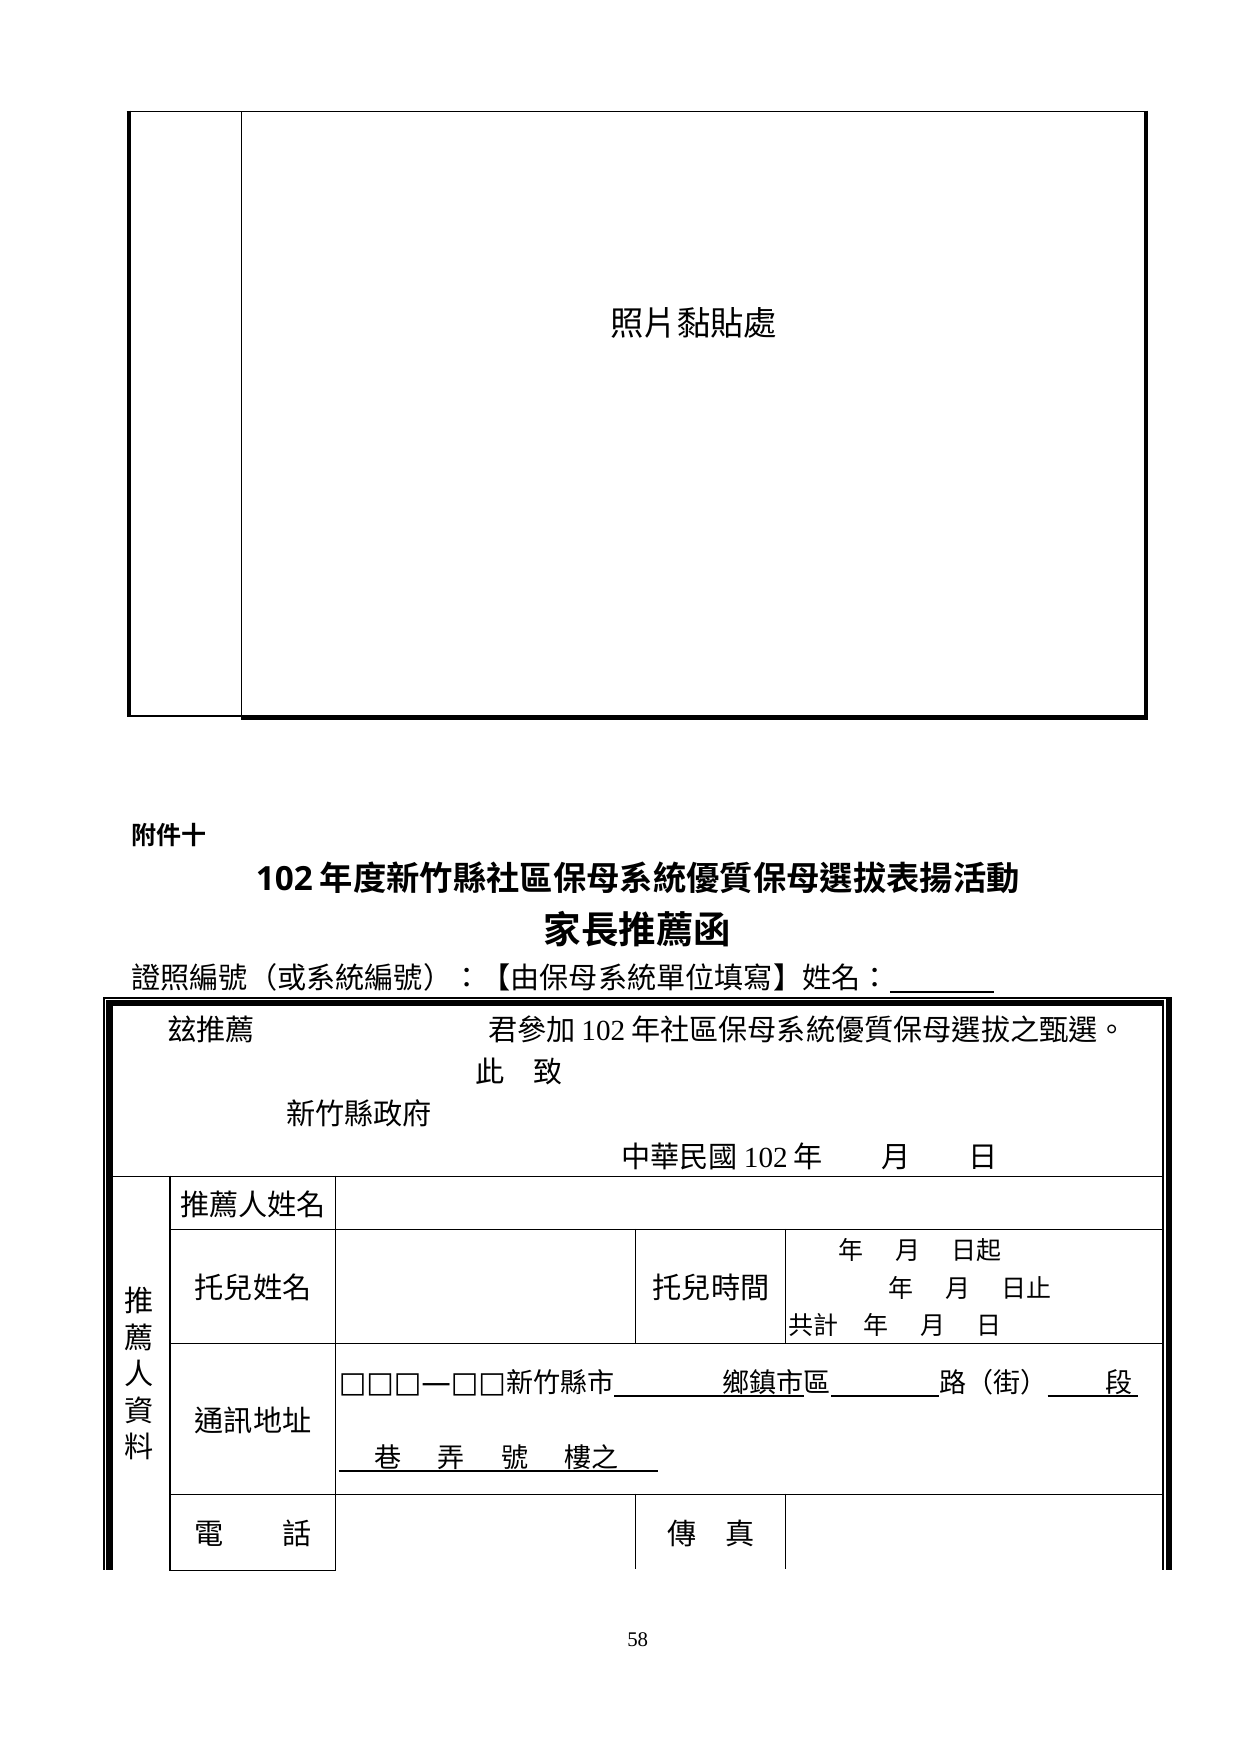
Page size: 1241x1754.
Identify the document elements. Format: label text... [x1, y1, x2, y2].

table_cell [336, 1495, 635, 1569]
table_cell [786, 1495, 1162, 1569]
table_cell 托兒姓名 [171, 1230, 335, 1342]
table_header 玆推薦 君參加102年社區保母系統優質保母選拔之甄選。 此 致 新竹縣政府 中華民國102年 月 日 [113, 1006, 1162, 1176]
table_cell 照片黏貼處 [242, 112, 1144, 715]
table_cell 推薦人姓名 [171, 1177, 335, 1229]
table_cell 傳 真 [636, 1495, 785, 1569]
table_cell 托兒時間 [636, 1230, 785, 1342]
table_cell [131, 112, 241, 715]
table_cell 通訊地址 [171, 1344, 335, 1493]
text 證照編號（或系統編號）：【由保母系統單位填寫】姓名： [131, 955, 1027, 997]
table_cell □□□—□□新竹縣市 鄉鎮市區 路（街） 段 巷 弄 號 樓之 [336, 1344, 1162, 1493]
table_cell 年 月 日起 年 月 日止 共計 年 月 日 [786, 1230, 1162, 1342]
table_cell [336, 1230, 635, 1342]
table_cell 推 薦 人 資 料 [113, 1177, 169, 1569]
text 102年度新竹縣社區保母系統優質保母選拔表揚活動 [131, 852, 1144, 900]
text 家長推薦函 [131, 900, 1144, 955]
text 附件十 [131, 816, 1027, 852]
table_cell 電 話 [171, 1495, 335, 1569]
table_cell [336, 1177, 1162, 1229]
